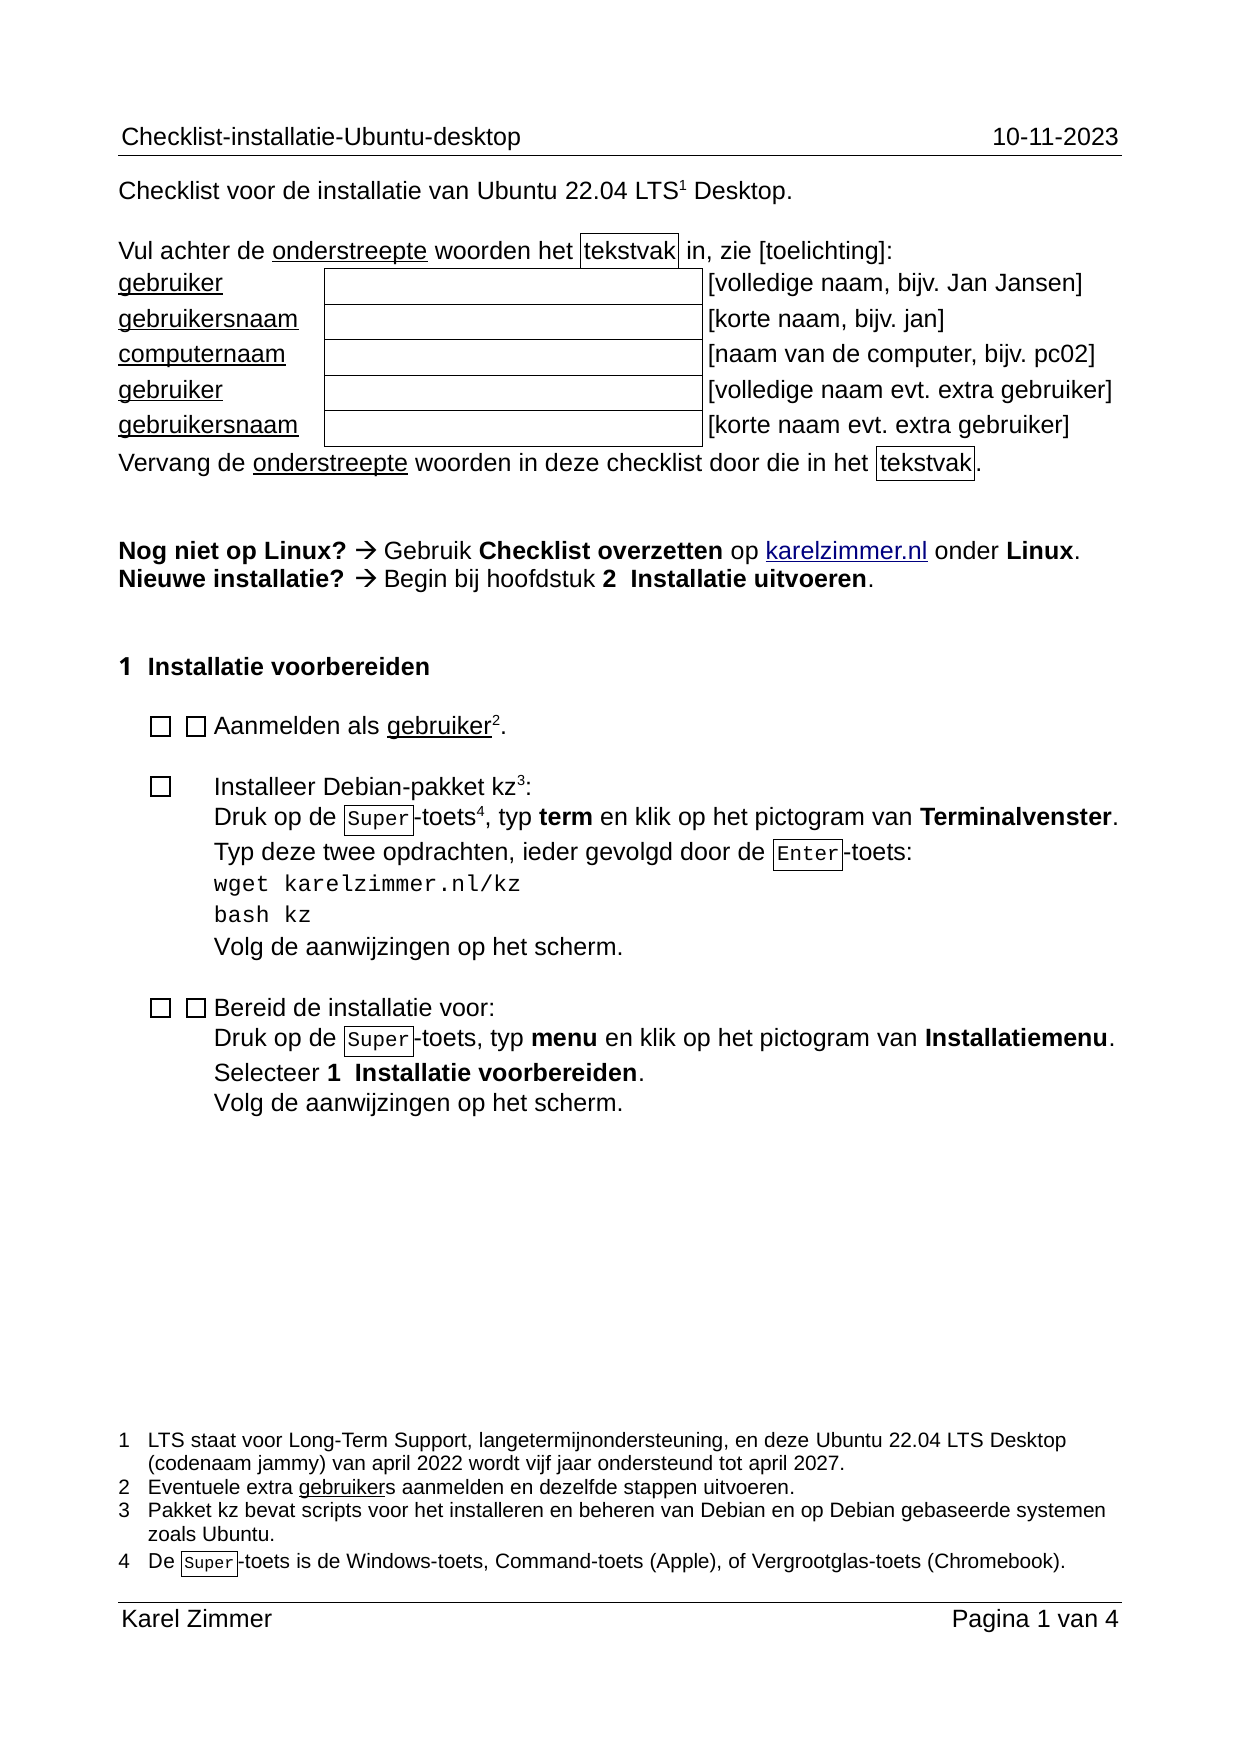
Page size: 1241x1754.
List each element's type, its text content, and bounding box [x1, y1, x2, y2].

table_cell [177, 932, 213, 962]
text . [975, 446, 1122, 481]
table_cell [142, 932, 177, 962]
text in, zie [toelichting]: [679, 233, 1122, 268]
table_cell [118, 963, 142, 993]
table_cell [142, 741, 177, 772]
list Installatie voorbereiden [118, 649, 1122, 683]
table_cell [118, 741, 142, 772]
table_cell [213, 741, 1122, 772]
text gebruikersnaam [118, 304, 324, 339]
table_cell Druk op de Super-toets, typ menu en klik op het pictogram van Installatiemenu. [213, 1023, 1122, 1058]
text GEBRUIKERSNaaM [118, 410, 324, 446]
text Vul achter de ONDERSTREEPTE woorden het [118, 233, 580, 268]
table_cell [118, 993, 142, 1023]
text tekstvak [581, 234, 678, 268]
text COMPUTERNAAM [118, 339, 324, 375]
text [korte naam, bijv. jan] [703, 304, 1122, 339]
table_cell [177, 872, 213, 902]
text Vervang de ONDERSTREEPTE woorden in deze checklist door die in het [118, 446, 876, 481]
table_cell [142, 1023, 177, 1058]
table_header [177, 711, 213, 741]
text LTS staat voor Long-Term Support, langetermijnondersteuning, en deze Ubuntu 22.04 LTS Desktop (codenaam jammy) van april 2022 wordt vijf jaar ondersteund tot april 2027. [118, 1428, 1122, 1475]
table_cell [177, 902, 213, 932]
table_cell [142, 772, 177, 802]
table_cell [118, 1023, 142, 1058]
table_cell [177, 1058, 213, 1088]
table_cell [118, 1058, 142, 1088]
table_cell [142, 963, 177, 993]
table_cell Typ deze twee opdrachten, ieder gevolgd door de Enter-toets: [213, 837, 1122, 872]
table_cell [118, 902, 142, 932]
table_cell Installeer Debian-pakket kz: [213, 772, 1122, 802]
table_cell wget karelzimmer.nl/kz [213, 872, 1122, 902]
table_cell [142, 902, 177, 932]
table_cell [177, 963, 213, 993]
text [korte naam evt. extra gebruiker] [703, 410, 1122, 446]
text Checklist voor de installatie van Ubuntu 22.04 LTS Desktop. [118, 177, 1122, 205]
text [naam van de computer, bijv. pc02] [703, 339, 1122, 375]
table_header Aanmelden als gebruiker. [213, 711, 1122, 741]
table_cell [177, 741, 213, 772]
table_cell bash kz [213, 902, 1122, 932]
table_cell [118, 932, 142, 962]
table_cell [177, 1088, 213, 1118]
table_cell [177, 1023, 213, 1058]
table_cell Volg de aanwijzingen op het scherm. [213, 1088, 1122, 1118]
text GEBRUIKER [118, 268, 324, 304]
table_header [142, 711, 177, 741]
table_cell [118, 1088, 142, 1118]
table_cell [177, 802, 213, 837]
text Nieuwe installatie?  Begin bij hoofdstuk 2 Installatie uitvoeren. [118, 565, 1122, 593]
table_cell [142, 802, 177, 837]
table_cell Volg de aanwijzingen op het scherm. [213, 932, 1122, 962]
table_header [118, 711, 142, 741]
text GEBRUIKER [118, 375, 324, 410]
table_cell [177, 993, 213, 1023]
table_cell [142, 1088, 177, 1118]
table_cell [177, 837, 213, 872]
table_cell [142, 872, 177, 902]
table_cell [118, 837, 142, 872]
table_cell [118, 772, 142, 802]
table_cell Bereid de installatie voor: [213, 993, 1122, 1023]
table_cell Selecteer 1 Installatie voorbereiden. [213, 1058, 1122, 1088]
table_cell [213, 963, 1122, 993]
table_cell [142, 1058, 177, 1088]
text [volledige naam, bijv. Jan Jansen] [703, 268, 1122, 304]
table_cell Druk op de Super-toets, typ term en klik op het pictogram van Terminalvenster. [213, 802, 1122, 837]
text Nog niet op Linux?  Gebruik Checklist overzetten op karelzimmer.nl onder Linux. [118, 537, 1122, 565]
table_cell [177, 772, 213, 802]
table_cell [142, 837, 177, 872]
text [volledige naam evt. extra gebruiker] [703, 375, 1122, 410]
table_cell [142, 993, 177, 1023]
table_cell [118, 872, 142, 902]
table_cell [118, 802, 142, 837]
text tekstvak [877, 447, 974, 480]
